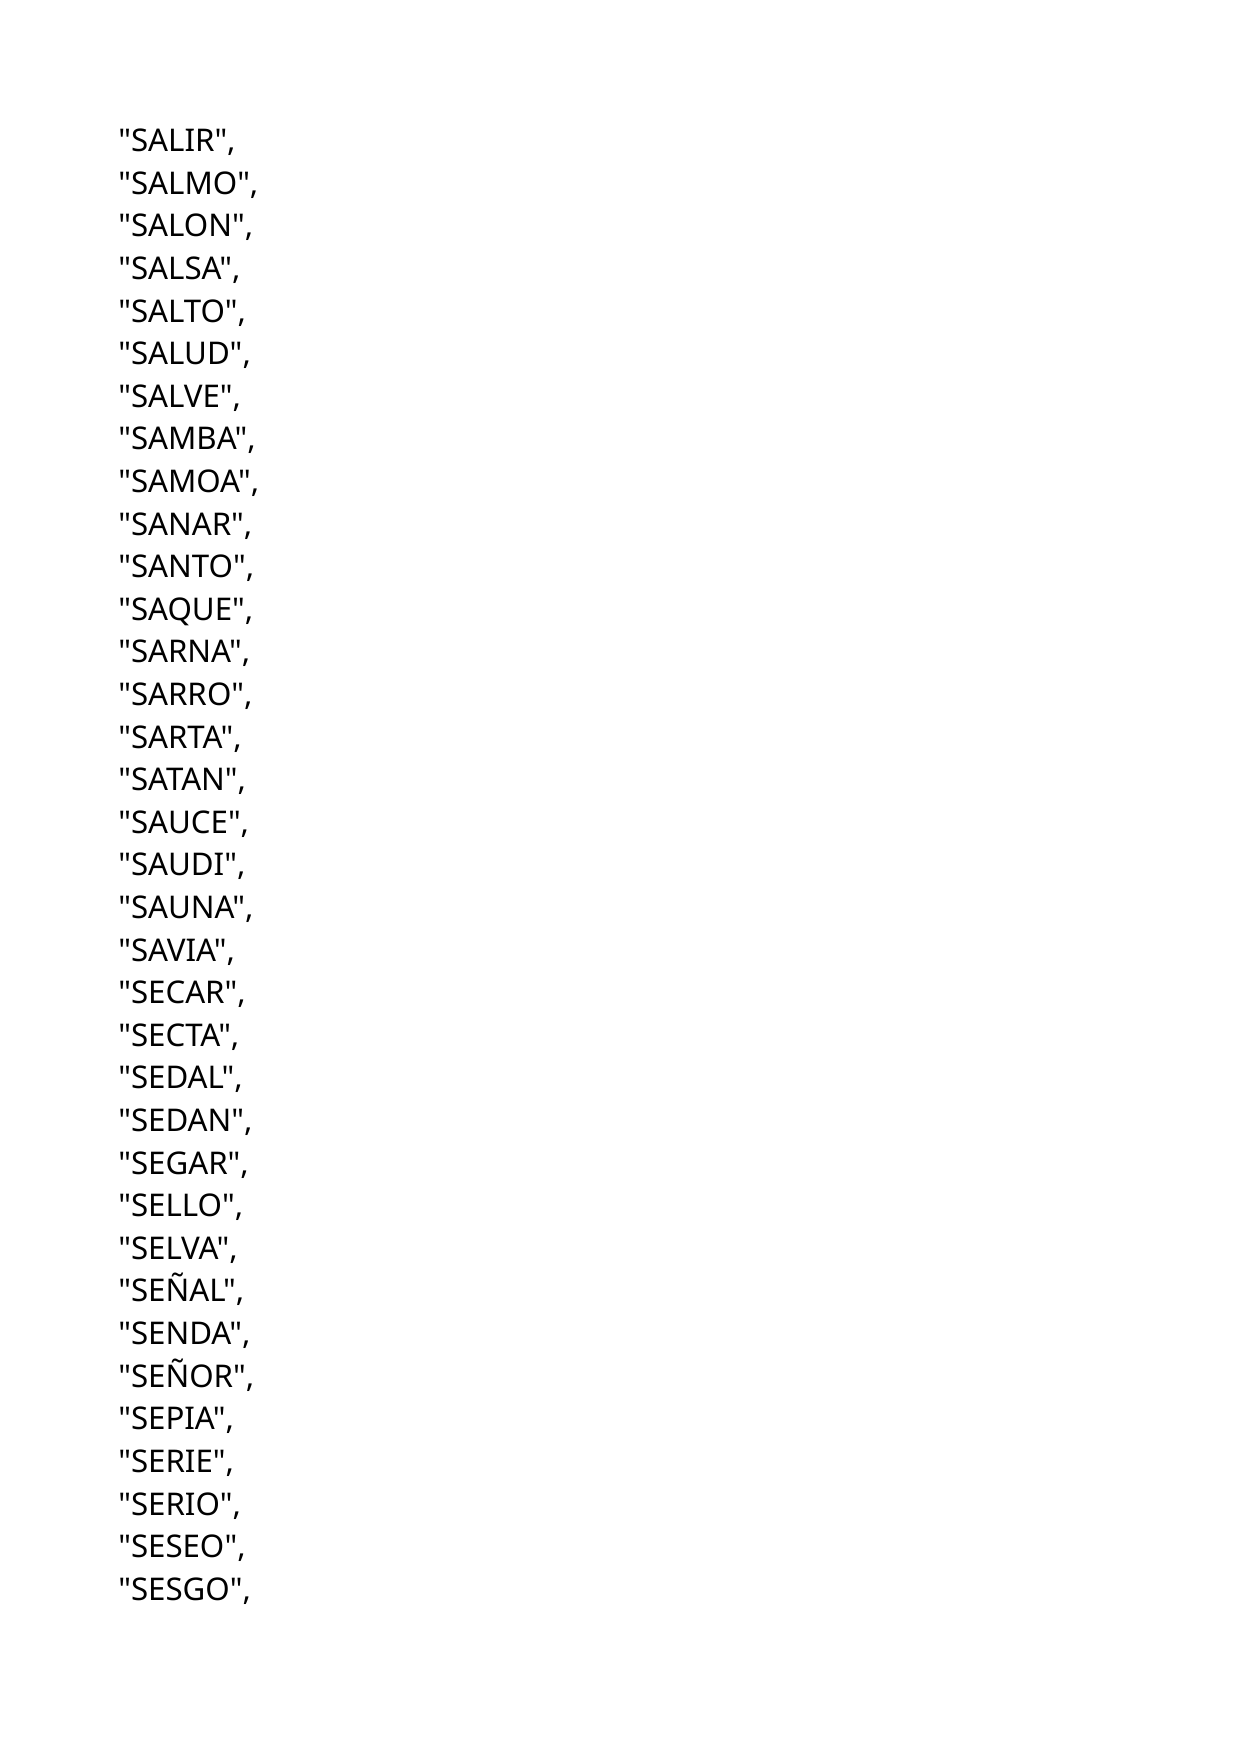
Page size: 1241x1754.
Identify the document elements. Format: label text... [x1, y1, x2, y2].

text "SAUCE", [118, 800, 1122, 842]
text "SEGAR", [118, 1141, 1122, 1183]
text "SESGO", [118, 1567, 1122, 1609]
text "SALVE", [118, 374, 1122, 416]
text "SAUDI", [118, 842, 1122, 885]
text "SAUNA", [118, 885, 1122, 928]
text "SERIO", [118, 1481, 1122, 1524]
text "SAQUE", [118, 587, 1122, 629]
text "SECTA", [118, 1013, 1122, 1055]
text "SECAR", [118, 970, 1122, 1013]
text "SALSA", [118, 246, 1122, 288]
text "SARRO", [118, 672, 1122, 714]
text "SELVA", [118, 1226, 1122, 1268]
text "SANTO", [118, 544, 1122, 587]
text "SAMBA", [118, 416, 1122, 459]
text "SALMO", [118, 161, 1122, 203]
text "SARTA", [118, 714, 1122, 757]
text "SEDAN", [118, 1098, 1122, 1141]
text "SELLO", [118, 1183, 1122, 1226]
text "SALTO", [118, 288, 1122, 331]
text "SALON", [118, 203, 1122, 246]
text "SEÑOR", [118, 1354, 1122, 1396]
text "SEDAL", [118, 1055, 1122, 1098]
text "SESEO", [118, 1524, 1122, 1567]
text "SATAN", [118, 757, 1122, 800]
text "SEPIA", [118, 1396, 1122, 1439]
text "SENDA", [118, 1311, 1122, 1354]
text "SAMOA", [118, 459, 1122, 502]
text "SEÑAL", [118, 1268, 1122, 1311]
text "SALIR", [118, 118, 1122, 161]
text "SANAR", [118, 502, 1122, 544]
text "SARNA", [118, 629, 1122, 672]
text "SALUD", [118, 331, 1122, 374]
text "SAVIA", [118, 928, 1122, 970]
text "SERIE", [118, 1439, 1122, 1481]
